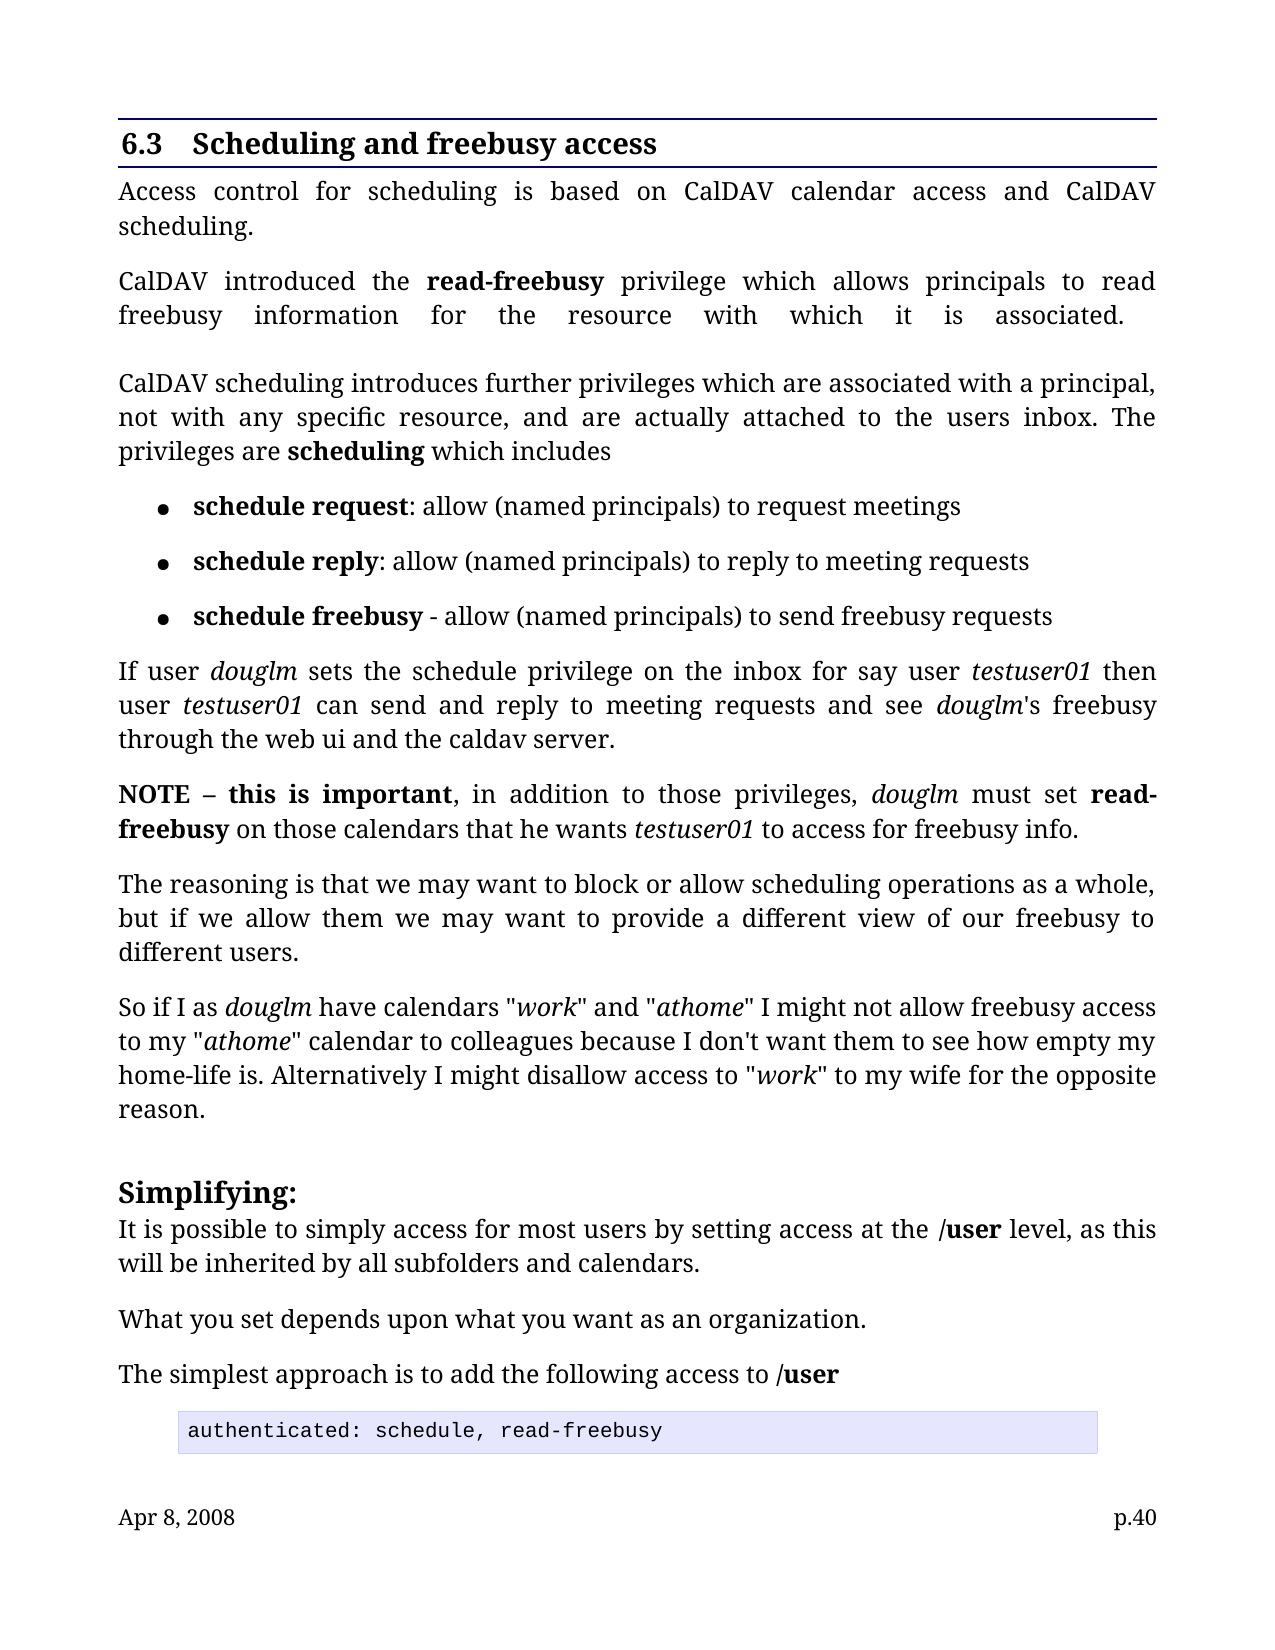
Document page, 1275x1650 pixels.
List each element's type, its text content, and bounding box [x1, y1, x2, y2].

text So if I as douglm have calendars "work" and "athome" I might not allow freebusy access to my "athome" calendar to colleagues because I don't want them to see how empty my home-life is. Alternatively I might disallow access to "work" to my wife for the opposite reason. [118, 989, 1157, 1126]
text The reasoning is that we may want to block or allow scheduling operations as a whole, but if we allow them we may want to provide a different view of our freebusy to different users. [118, 866, 1157, 968]
text authenticated: schedule, read-freebusy [179, 1412, 1097, 1453]
text It is possible to simply access for most users by setting access at the /user level, as this will be inherited by all subfolders and calendars. [118, 1212, 1157, 1280]
text What you set depends upon what you want as an organization. [118, 1301, 1157, 1335]
list schedule request: allow (named principals) to request meetings [156, 489, 1157, 523]
list schedule reply: allow (named principals) to reply to meeting requests [156, 544, 1157, 578]
list schedule freebusy - allow (named principals) to send freebusy requests [156, 599, 1157, 633]
text The simplest approach is to add the following access to /user [118, 1356, 1157, 1390]
text If user douglm sets the schedule privilege on the inbox for say user testuser01 then user testuser01 can send and reply to meeting requests and see douglm's freebusy through the web ui and the caldav server. [118, 654, 1157, 756]
text NOTE – this is important, in addition to those privileges, douglm must set read-freebusy on those calendars that he wants testuser01 to access for freebusy info. [118, 777, 1157, 845]
text Access control for scheduling is based on CalDAV calendar access and CalDAV scheduling. [118, 174, 1157, 242]
subtitle Simplifying: [118, 1172, 1157, 1212]
subtitle Scheduling and freebusy access [118, 120, 1157, 166]
text CalDAV introduced the read-freebusy privilege which allows principals to read freebusy information for the resource with which it is associated. CalDAV scheduling introduces further privileges which are associated with a principal, not with any specific resource, and are actually attached to the users inbox. The privileges are scheduling which includes [118, 263, 1157, 468]
